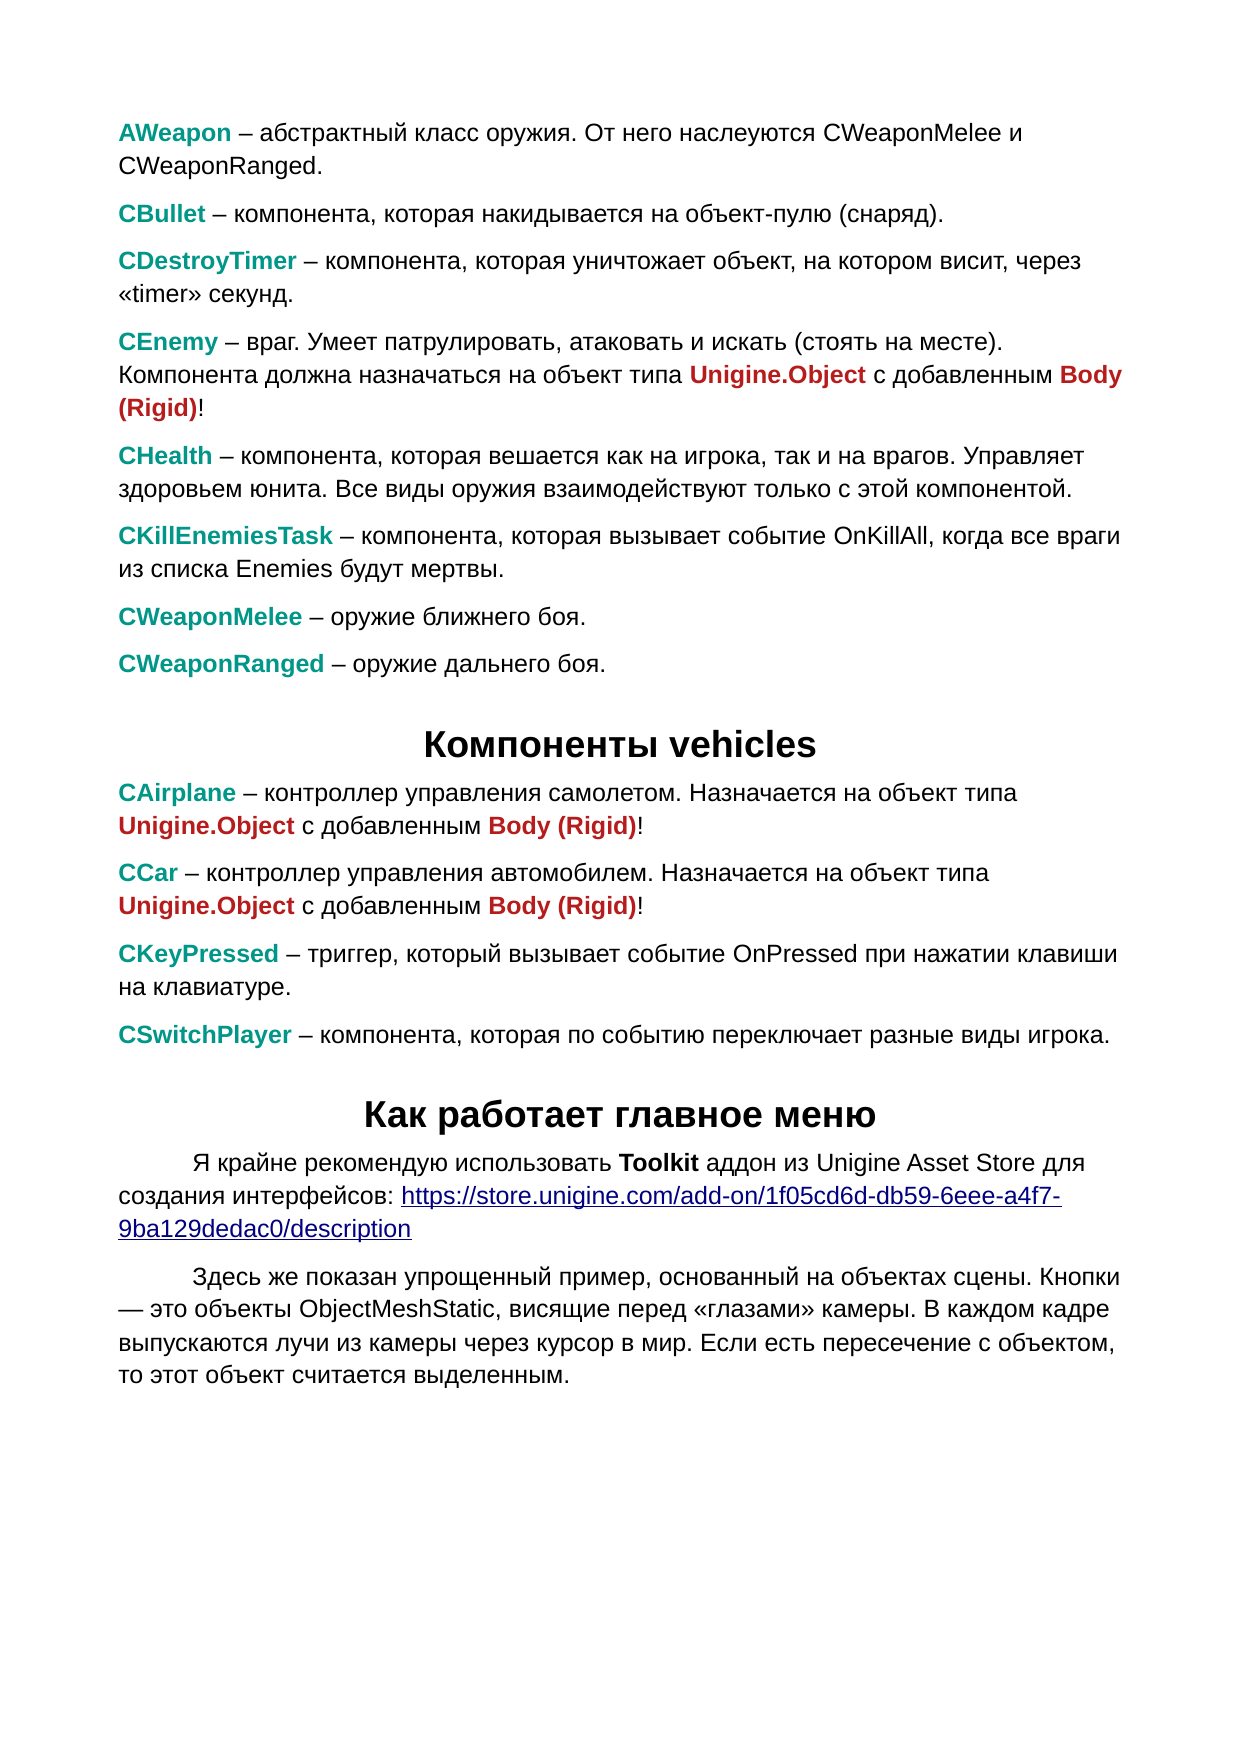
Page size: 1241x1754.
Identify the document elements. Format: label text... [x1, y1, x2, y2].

text CDestroyTimer – компонента, которая уничтожает объект, на котором висит, через «timer» секунд. [118, 246, 1122, 308]
text CSwitchPlayer – компонента, которая по событию переключает разные виды игрока. [118, 1019, 1122, 1048]
text CCar – контроллер управления автомобилем. Назначается на объект типа Unigine.Object с добавленным Body (Rigid)! [118, 858, 1122, 920]
text CEnemy – враг. Умеет патрулировать, атаковать и искать (стоять на месте). Компонента должна назначаться на объект типа Unigine.Object с добавленным Body (Rigid)! [118, 327, 1122, 422]
text CHealth – компонента, которая вешается как на игрока, так и на врагов. Управляет здоровьем юнита. Все виды оружия взаимодействуют только с этой компонентой. [118, 441, 1122, 502]
text CBullet – компонента, которая накидывается на объект-пулю (снаряд). [118, 199, 1122, 227]
text CKillEnemiesTask – компонента, которая вызывает событие OnKillAll, когда все враги из списка Enemies будут мертвы. [118, 521, 1122, 583]
text Здесь же показан упрощенный пример, основанный на объектах сцены. Кнопки — это объекты ObjectMeshStatic, висящие перед «глазами» камеры. В каждом кадре выпускаются лучи из камеры через курсор в мир. Если есть пересечение с объектом, то этот объект считается выделенным. [118, 1261, 1122, 1389]
text CWeaponMelee – оружие ближнего боя. [118, 602, 1122, 631]
text Я крайне рекомендую использовать Toolkit аддон из Unigine Asset Store для создания интерфейсов: https://store.unigine.com/add-on/1f05cd6d-db59-6eee-a4f7-9ba129dedac0/description [118, 1148, 1122, 1243]
subtitle Компоненты vehicles [118, 722, 1122, 765]
text CKeyPressed – триггер, который вызывает событие OnPressed при нажатии клавиши на клавиатуре. [118, 939, 1122, 1001]
subtitle Как работает главное меню [118, 1092, 1122, 1135]
text CWeaponRanged – оружие дальнего боя. [118, 649, 1122, 678]
text CAirplane – контроллер управления самолетом. Назначается на объект типа Unigine.Object с добавленным Body (Rigid)! [118, 778, 1122, 839]
text AWeapon – абстрактный класс оружия. От него наслеуются CWeaponMelee и CWeaponRanged. [118, 118, 1122, 180]
